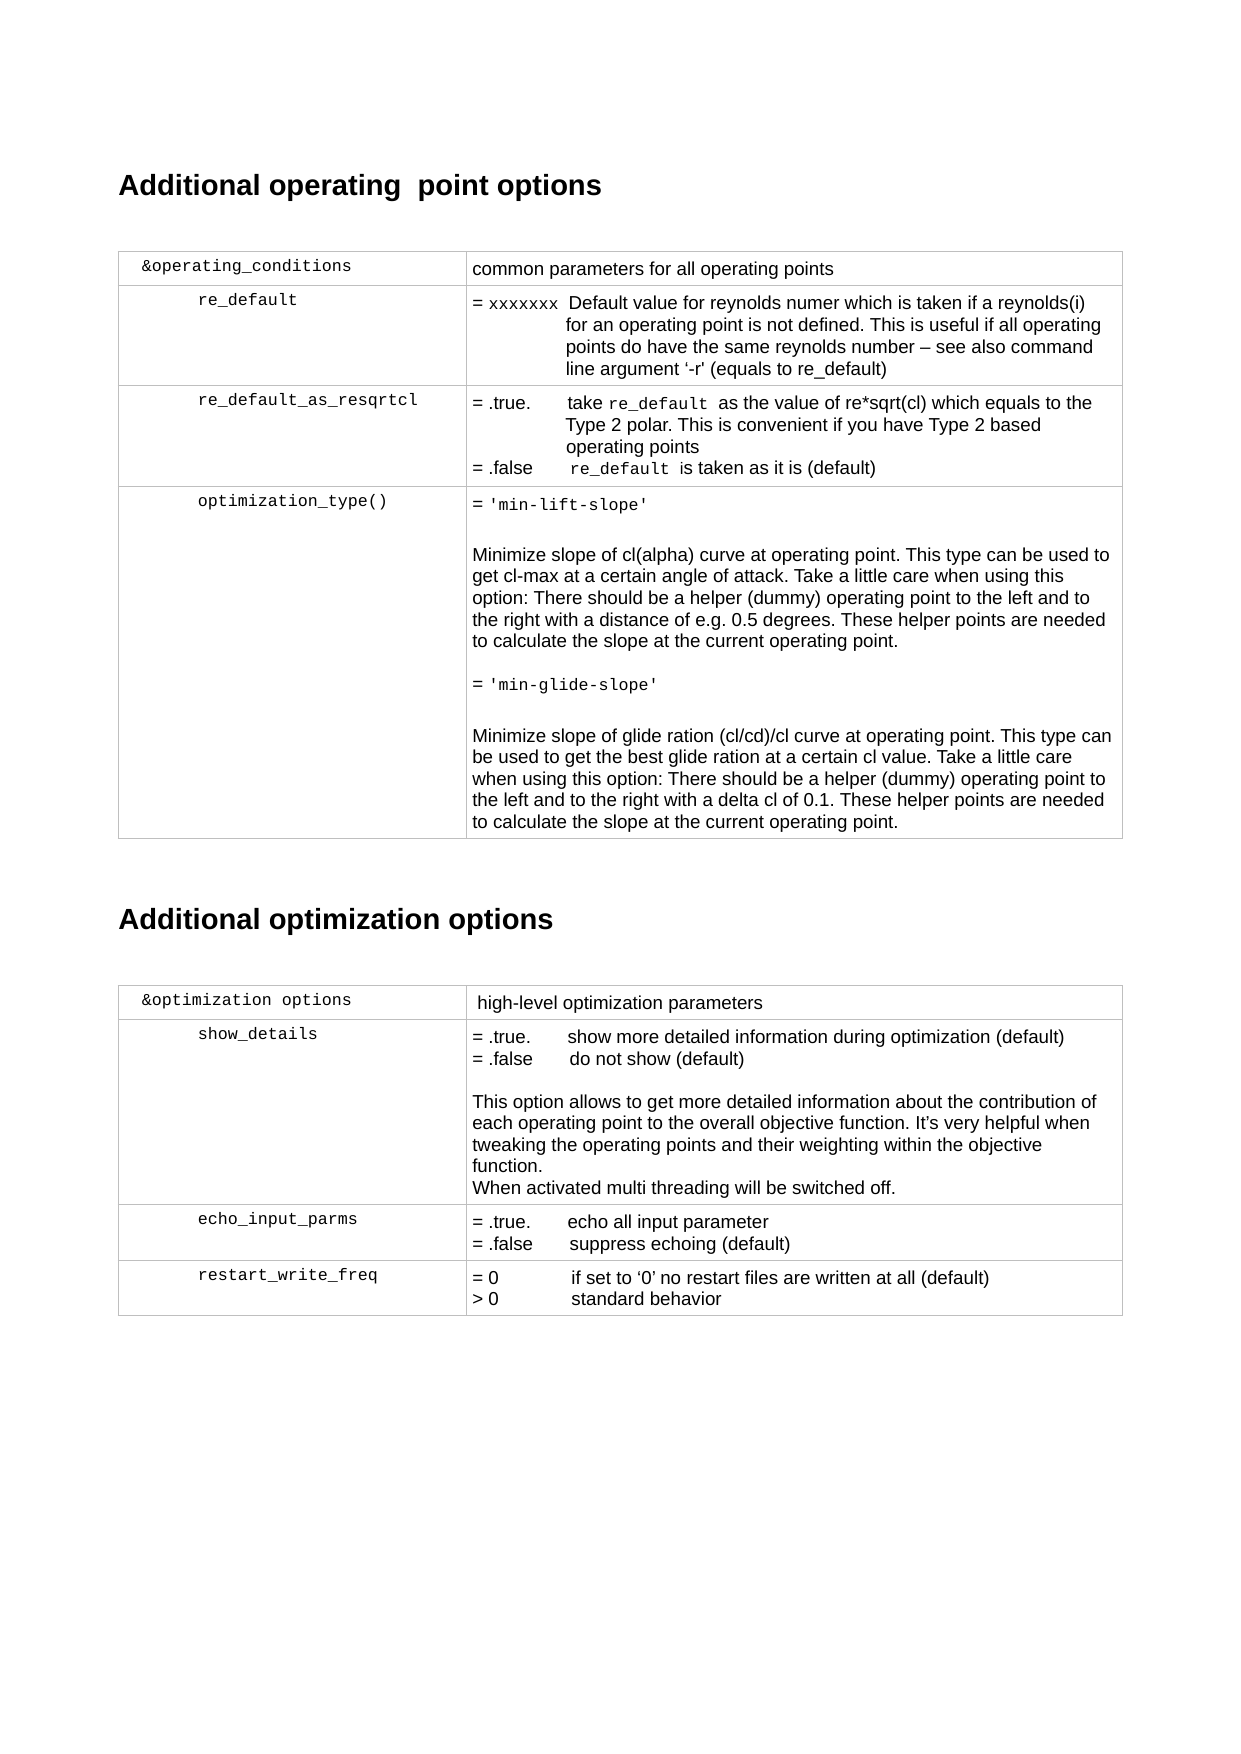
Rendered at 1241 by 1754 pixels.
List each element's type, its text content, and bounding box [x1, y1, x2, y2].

subtitle Additional operating point options [118, 168, 1122, 201]
table_cell = 0 if set to ‘0’ no restart files are written at all (default) > 0 standard behavior [467, 1261, 1122, 1315]
table_cell = .true. take re_default as the value of re*sqrt(cl) which equals to the Type 2 polar. This is convenient if you have Type 2 based operating points = .false re_default is taken as it is (default) [467, 386, 1122, 486]
table_cell = 'min-lift-slope' Minimize slope of cl(alpha) curve at operating point. This type can be used to get cl-max at a certain angle of attack. Take a little care when using this option: There should be a helper (dummy) operating point to the left and to the right with a distance of e.g. 0.5 degrees. These helper points are needed to calculate the slope at the current operating point. = 'min-glide-slope' Minimize slope of glide ration (cl/cd)/cl curve at operating point. This type can be used to get the best glide ration at a certain cl value. Take a little care when using this option: There should be a helper (dummy) operating point to the left and to the right with a delta cl of 0.1. These helper points are needed to calculate the slope at the current operating point. [467, 487, 1122, 838]
table_cell echo_input_parms [119, 1205, 466, 1260]
subtitle Additional optimization options [118, 902, 1122, 935]
table_header common parameters for all operating points [467, 252, 1122, 285]
table_header &optimization options [119, 986, 466, 1019]
table_header &operating_conditions [119, 252, 466, 285]
table_header high-level optimization parameters [467, 986, 1122, 1019]
table_cell re_default [119, 286, 466, 385]
table_cell = .true. show more detailed information during optimization (default) = .false do not show (default) This option allows to get more detailed information about the contribution of each operating point to the overall objective function. It’s very helpful when tweaking the operating points and their weighting within the objective function. When activated multi threading will be switched off. [467, 1020, 1122, 1204]
table_cell = .true. echo all input parameter = .false suppress echoing (default) [467, 1205, 1122, 1260]
table_cell = xxxxxxx Default value for reynolds numer which is taken if a reynolds(i) for an operating point is not defined. This is useful if all operating points do have the same reynolds number – see also command line argument ‘-r' (equals to re_default) [467, 286, 1122, 385]
table_cell restart_write_freq [119, 1261, 466, 1315]
table_cell optimization_type() [119, 487, 466, 838]
table_cell show_details [119, 1020, 466, 1204]
table_cell re_default_as_resqrtcl [119, 386, 466, 486]
